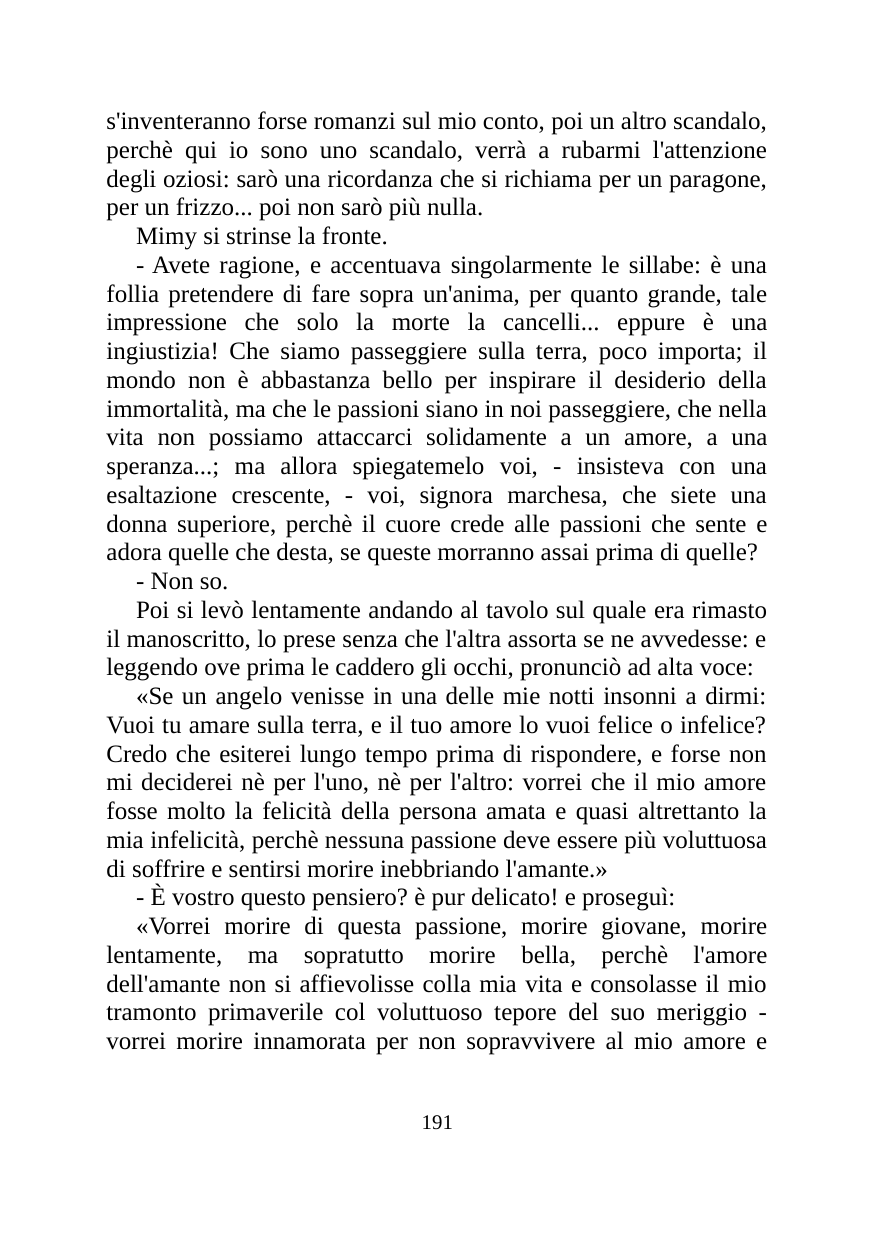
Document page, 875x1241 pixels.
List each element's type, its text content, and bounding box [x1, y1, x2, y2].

text Poi si levò lentamente andando al tavolo sul quale era rimasto il manoscritto, lo prese senza che l'altra assorta se ne avvedesse: e leggendo ove prima le caddero gli occhi, pronunciò ad alta voce: [106, 595, 768, 681]
text Mimy si strinse la fronte. [106, 221, 768, 250]
text - È vostro questo pensiero? è pur delicato! e proseguì: [106, 882, 768, 911]
text «Vorrei morire di questa passione, morire giovane, morire lentamente, ma sopratutto morire bella, perchè l'amore dell'amante non si affievolisse colla mia vita e consolasse il mio tramonto primaverile col voluttuoso tepore del suo meriggio - vorrei morire innamorata per non sopravvivere al mio amore e [106, 911, 768, 1055]
text - Non so. [106, 566, 768, 595]
text s'inventeranno forse romanzi sul mio conto, poi un altro scandalo, perchè qui io sono uno scandalo, verrà a rubarmi l'attenzione degli oziosi: sarò una ricordanza che si richiama per un paragone, per un frizzo... poi non sarò più nulla. [106, 106, 768, 221]
text - Avete ragione, e accentuava singolarmente le sillabe: è una follia pretendere di fare sopra un'anima, per quanto grande, tale impressione che solo la morte la cancelli... eppure è una ingiustizia! Che siamo passeggiere sulla terra, poco importa; il mondo non è abbastanza bello per inspirare il desiderio della immortalità, ma che le passioni siano in noi passeggiere, che nella vita non possiamo attaccarci solidamente a un amore, a una speranza...; ma allora spiegatemelo voi, - insisteva con una esaltazione crescente, - voi, signora marchesa, che siete una donna superiore, perchè il cuore crede alle passioni che sente e adora quelle che desta, se queste morranno assai prima di quelle? [106, 250, 768, 566]
text «Se un angelo venisse in una delle mie notti insonni a dirmi: Vuoi tu amare sulla terra, e il tuo amore lo vuoi felice o infelice? Credo che esiterei lungo tempo prima di rispondere, e forse non mi deciderei nè per l'uno, nè per l'altro: vorrei che il mio amore fosse molto la felicità della persona amata e quasi altrettanto la mia infelicità, perchè nessuna passione deve essere più voluttuosa di soffrire e sentirsi morire inebbriando l'amante.» [106, 681, 768, 882]
